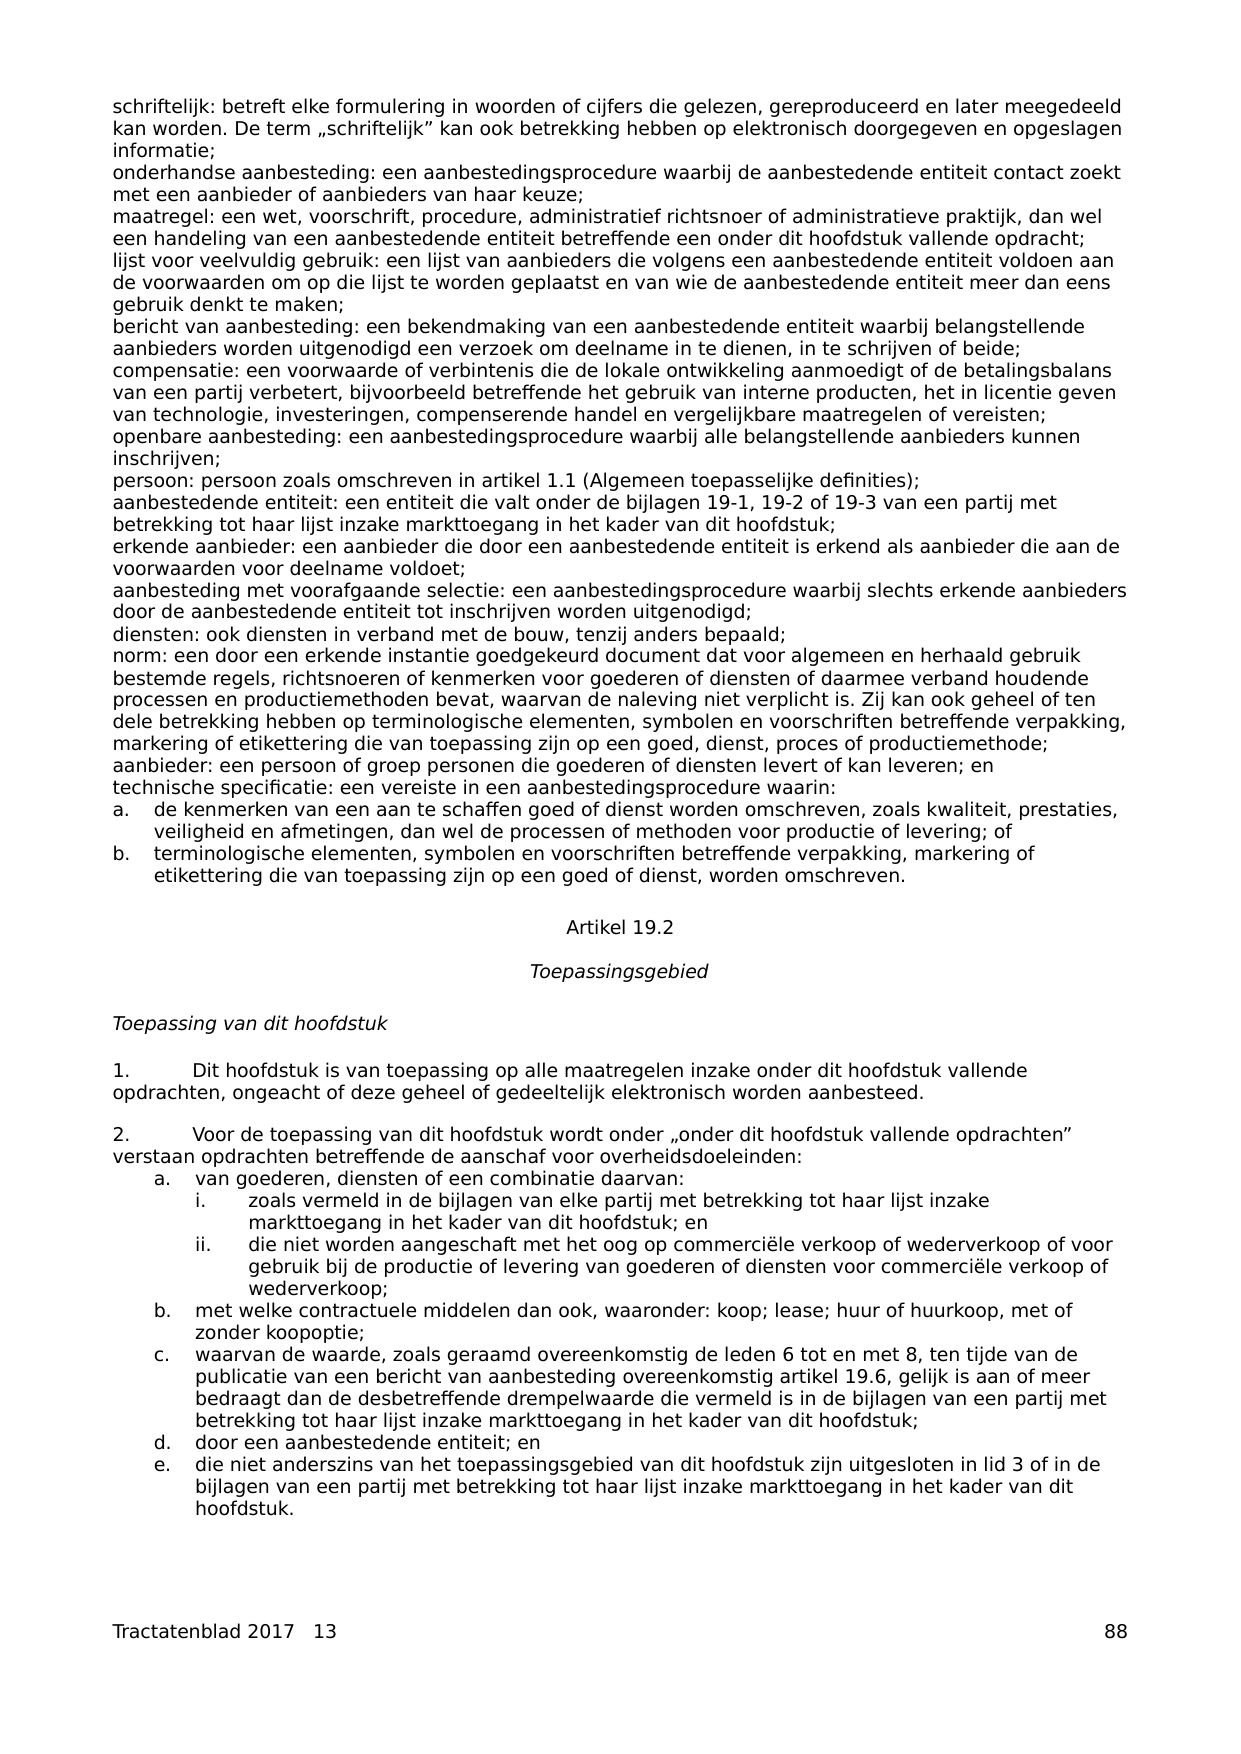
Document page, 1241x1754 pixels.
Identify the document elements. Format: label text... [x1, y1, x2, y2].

text diensten: ook diensten in verband met de bouw, tenzij anders bepaald; [112, 623, 1128, 645]
text e. die niet anderszins van het toepassingsgebied van dit hoofdstuk zijn uitgesloten in lid 3 of in de bijlagen van een partij met betrekking tot haar lijst inzake markttoegang in het kader van dit hoofdstuk. [153, 1454, 1128, 1520]
subtitle Artikel 19.2 Toepassingsgebied [112, 917, 1128, 983]
text b. terminologische elementen, symbolen en voorschriften betreffende verpakking, markering of etikettering die van toepassing zijn op een goed of dienst, worden omschreven. [112, 843, 1128, 887]
text a. van goederen, diensten of een combinatie daarvan: [153, 1168, 1128, 1190]
text persoon: persoon zoals omschreven in artikel 1.1 (Algemeen toepasselijke definities); [112, 469, 1128, 492]
text bericht van aanbesteding: een bekendmaking van een aanbestedende entiteit waarbij belangstellende aanbieders worden uitgenodigd een verzoek om deelname in te dienen, in te schrijven of beide; [112, 316, 1128, 360]
text d. door een aanbestedende entiteit; en [153, 1432, 1128, 1454]
text lijst voor veelvuldig gebruik: een lijst van aanbieders die volgens een aanbestedende entiteit voldoen aan de voorwaarden om op die lijst te worden geplaatst en van wie de aanbestedende entiteit meer dan eens gebruik denkt te maken; [112, 250, 1128, 316]
text aanbieder: een persoon of groep personen die goederen of diensten levert of kan leveren; en [112, 755, 1128, 777]
text ii. die niet worden aangeschaft met het oog op commerciële verkoop of wederverkoop of voor gebruik bij de productie of levering van goederen of diensten voor commerciële verkoop of wederverkoop; [195, 1234, 1128, 1300]
text maatregel: een wet, voorschrift, procedure, administratief richtsnoer of administratieve praktijk, dan wel een handeling van een aanbestedende entiteit betreffende een onder dit hoofdstuk vallende opdracht; [112, 206, 1128, 250]
text c. waarvan de waarde, zoals geraamd overeenkomstig de leden 6 tot en met 8, ten tijde van de publicatie van een bericht van aanbesteding overeenkomstig artikel 19.6, gelijk is aan of meer bedraagt dan de desbetreffende drempelwaarde die vermeld is in de bijlagen van een partij met betrekking tot haar lijst inzake markttoegang in het kader van dit hoofdstuk; [153, 1344, 1128, 1432]
text 2. Voor de toepassing van dit hoofdstuk wordt onder „onder dit hoofdstuk vallende opdrachten” verstaan opdrachten betreffende de aanschaf voor overheidsdoeleinden: [112, 1124, 1128, 1168]
subtitle Toepassing van dit hoofdstuk [112, 1013, 1128, 1035]
text b. met welke contractuele middelen dan ook, waaronder: koop; lease; huur of huurkoop, met of zonder koopoptie; [153, 1300, 1128, 1344]
text openbare aanbesteding: een aanbestedingsprocedure waarbij alle belangstellende aanbieders kunnen inschrijven; [112, 426, 1128, 469]
text compensatie: een voorwaarde of verbintenis die de lokale ontwikkeling aanmoedigt of de betalingsbalans van een partij verbetert, bijvoorbeeld betreffende het gebruik van interne producten, het in licentie geven van technologie, investeringen, compenserende handel en vergelijkbare maatregelen of vereisten; [112, 360, 1128, 426]
text technische specificatie: een vereiste in een aanbestedingsprocedure waarin: [112, 777, 1128, 799]
text i. zoals vermeld in de bijlagen van elke partij met betrekking tot haar lijst inzake markttoegang in het kader van dit hoofdstuk; en [195, 1190, 1128, 1234]
text 1. Dit hoofdstuk is van toepassing op alle maatregelen inzake onder dit hoofdstuk vallende opdrachten, ongeacht of deze geheel of gedeeltelijk elektronisch worden aanbesteed. [112, 1060, 1128, 1104]
text aanbestedende entiteit: een entiteit die valt onder de bijlagen 19-1, 19-2 of 19-3 van een partij met betrekking tot haar lijst inzake markttoegang in het kader van dit hoofdstuk; [112, 492, 1128, 536]
text onderhandse aanbesteding: een aanbestedingsprocedure waarbij de aanbestedende entiteit contact zoekt met een aanbieder of aanbieders van haar keuze; [112, 162, 1128, 206]
text erkende aanbieder: een aanbieder die door een aanbestedende entiteit is erkend als aanbieder die aan de voorwaarden voor deelname voldoet; [112, 536, 1128, 579]
text aanbesteding met voorafgaande selectie: een aanbestedingsprocedure waarbij slechts erkende aanbieders door de aanbestedende entiteit tot inschrijven worden uitgenodigd; [112, 579, 1128, 623]
text a. de kenmerken van een aan te schaffen goed of dienst worden omschreven, zoals kwaliteit, prestaties, veiligheid en afmetingen, dan wel de processen of methoden voor productie of levering; of [112, 799, 1128, 843]
text norm: een door een erkende instantie goedgekeurd document dat voor algemeen en herhaald gebruik bestemde regels, richtsnoeren of kenmerken voor goederen of diensten of daarmee verband houdende processen en productiemethoden bevat, waarvan de naleving niet verplicht is. Zij kan ook geheel of ten dele betrekking hebben op terminologische elementen, symbolen en voorschriften betreffende verpakking, markering of etikettering die van toepassing zijn op een goed, dienst, proces of productiemethode; [112, 645, 1128, 755]
text schriftelijk: betreft elke formulering in woorden of cijfers die gelezen, gereproduceerd en later meegedeeld kan worden. De term „schriftelijk” kan ook betrekking hebben op elektronisch doorgegeven en opgeslagen informatie; [112, 96, 1128, 162]
